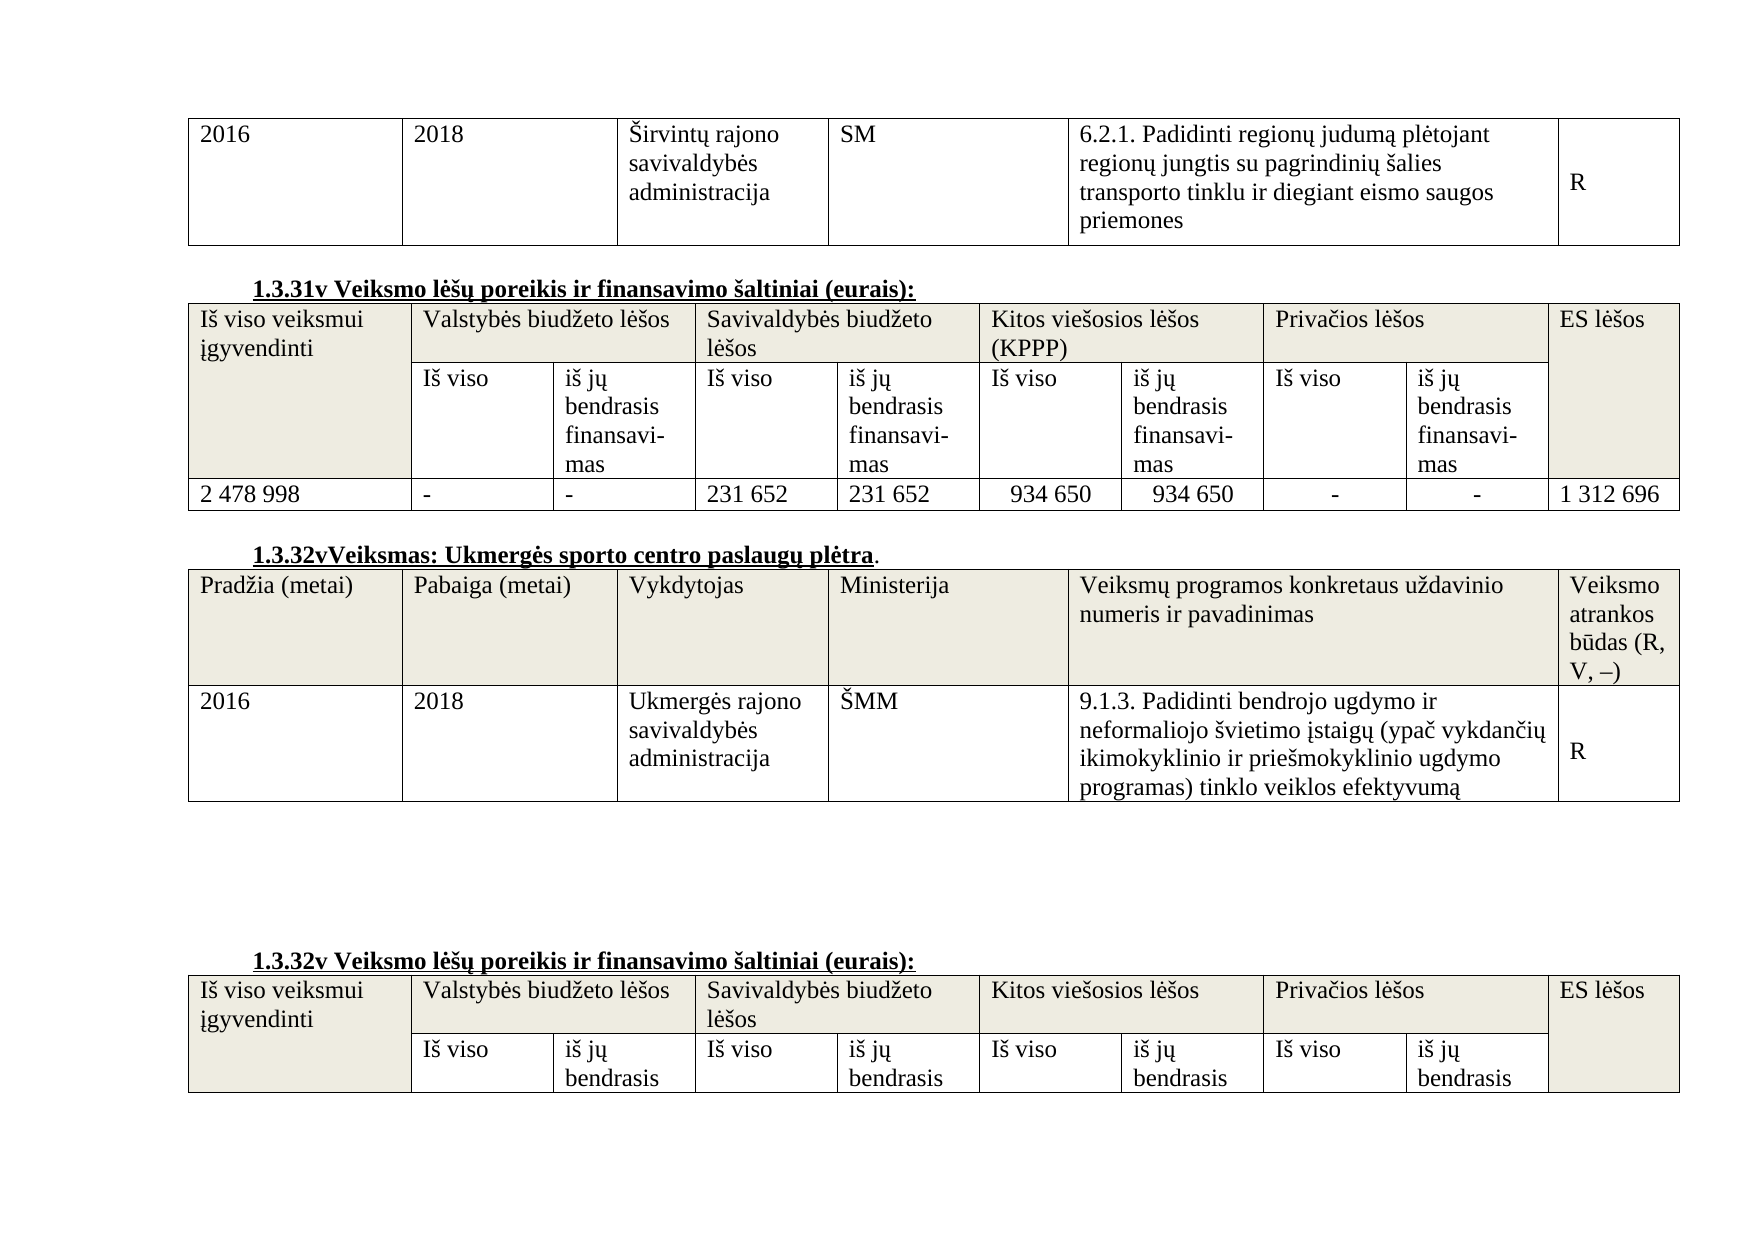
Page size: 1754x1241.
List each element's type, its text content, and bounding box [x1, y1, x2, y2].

table_cell Iš viso [980, 1034, 1121, 1092]
table_header Pradžia (metai) [189, 570, 402, 685]
table_header Valstybės biudžeto lėšos [412, 304, 695, 362]
table_cell iš jų bendrasis finansavi- mas [1122, 363, 1263, 478]
text 1.3.32vVeiksmas: Ukmergės sporto centro paslaugų plėtra. [177, 540, 1665, 569]
table_header Privačios lėšos [1264, 976, 1548, 1033]
table_cell SM [829, 119, 1068, 244]
text 1.3.32v Veiksmo lėšų poreikis ir finansavimo šaltiniai (eurais): [177, 946, 1665, 974]
table_header Kitos viešosios lėšos (KPPP) [980, 304, 1263, 362]
table_cell R [1559, 686, 1679, 801]
table_header Iš viso veiksmui įgyvendinti [189, 304, 411, 478]
table_header ES lėšos [1549, 304, 1679, 478]
table_cell 2 478 998 [189, 479, 411, 510]
table_cell Iš viso [412, 1034, 553, 1092]
table_cell 2016 [189, 686, 402, 801]
table_cell 2018 [403, 119, 617, 244]
table_cell Iš viso [696, 363, 837, 478]
table_cell 934 650 [980, 479, 1121, 510]
table_cell iš jų bendrasis finansavi- mas [1407, 363, 1548, 478]
table_cell Iš viso [1264, 363, 1406, 478]
table_header Ministerija [829, 570, 1068, 685]
table_header Savivaldybės biudžeto lėšos [696, 304, 979, 362]
table_header Iš viso veiksmui įgyvendinti [189, 976, 411, 1092]
table_cell iš jų bendrasis [1407, 1034, 1548, 1092]
table_cell 934 650 [1122, 479, 1263, 510]
table_header Savivaldybės biudžeto lėšos [696, 976, 979, 1033]
table_cell - [1407, 479, 1548, 510]
table_cell 2016 [189, 119, 402, 244]
table_cell iš jų bendrasis finansavi- mas [838, 363, 979, 478]
table_cell Iš viso [696, 1034, 837, 1092]
table_cell - [554, 479, 695, 510]
table_cell 231 652 [696, 479, 837, 510]
table_cell 1 312 696 [1549, 479, 1679, 510]
table_header Privačios lėšos [1264, 304, 1548, 362]
table_cell iš jų bendrasis [554, 1034, 695, 1092]
table_header Valstybės biudžeto lėšos [412, 976, 695, 1033]
table_header Vykdytojas [618, 570, 828, 685]
table_header Kitos viešosios lėšos [980, 976, 1263, 1033]
table_header Veiksmo atrankos būdas (R, V, –) [1559, 570, 1679, 685]
table_cell Iš viso [1264, 1034, 1406, 1092]
text 1.3.31v Veiksmo lėšų poreikis ir finansavimo šaltiniai (eurais): [177, 274, 1665, 303]
table_cell Iš viso [980, 363, 1121, 478]
table_cell 6.2.1. Padidinti regionų judumą plėtojant regionų jungtis su pagrindinių šalies transporto tinklu ir diegiant eismo saugos priemones [1069, 119, 1558, 244]
table_header Veiksmų programos konkretaus uždavinio numeris ir pavadinimas [1069, 570, 1558, 685]
table_cell 231 652 [838, 479, 979, 510]
table_cell R [1559, 119, 1679, 244]
table_cell Širvintų rajono savivaldybės administracija [618, 119, 828, 244]
table_cell - [1264, 479, 1406, 510]
table_cell 9.1.3. Padidinti bendrojo ugdymo ir neformaliojo švietimo įstaigų (ypač vykdančių ikimokyklinio ir priešmokyklinio ugdymo programas) tinklo veiklos efektyvumą [1069, 686, 1558, 801]
table_header ES lėšos [1549, 976, 1679, 1092]
table_cell ŠMM [829, 686, 1068, 801]
table_cell iš jų bendrasis [838, 1034, 979, 1092]
table_cell - [412, 479, 553, 510]
table_cell 2018 [403, 686, 617, 801]
table_cell Iš viso [412, 363, 553, 478]
table_cell iš jų bendrasis finansavi- mas [554, 363, 695, 478]
table_cell Ukmergės rajono savivaldybės administracija [618, 686, 828, 801]
table_cell iš jų bendrasis [1122, 1034, 1263, 1092]
table_header Pabaiga (metai) [403, 570, 617, 685]
